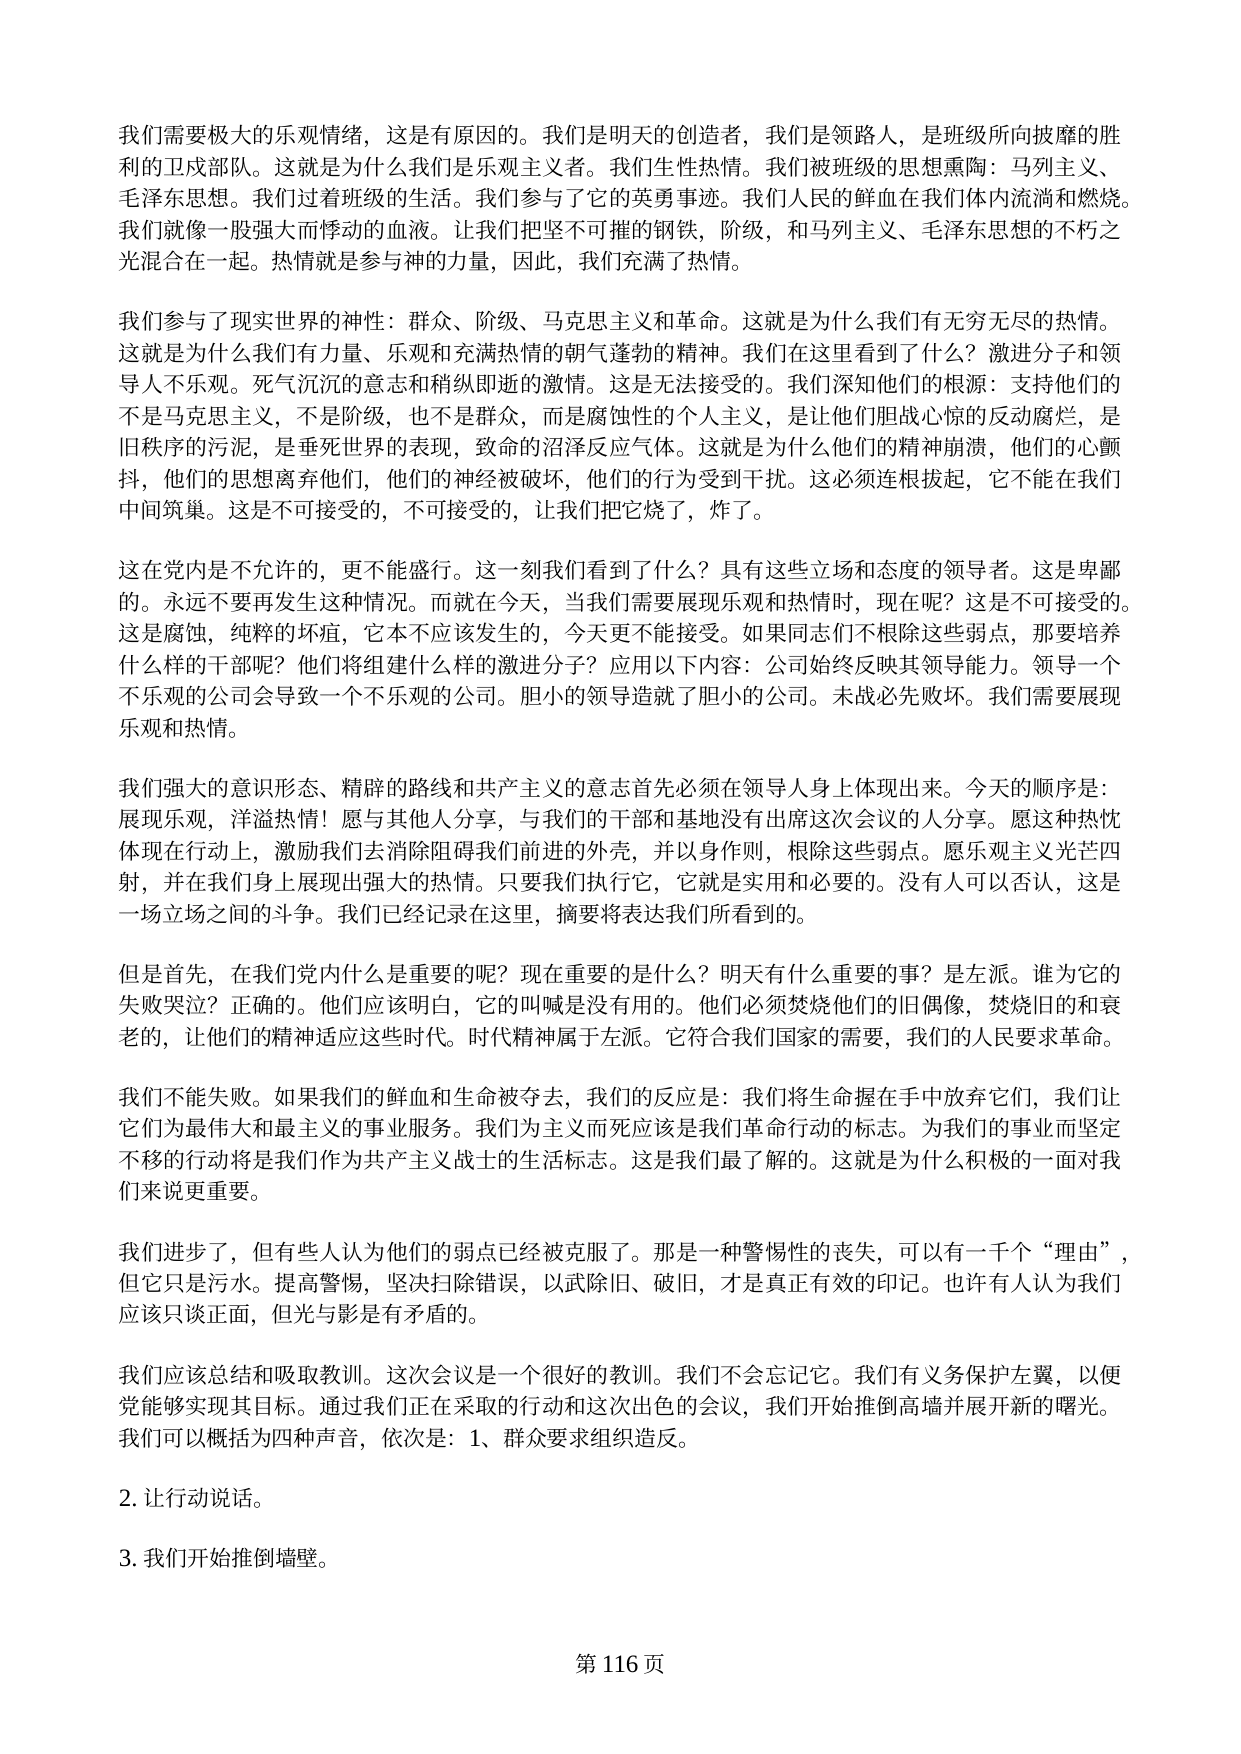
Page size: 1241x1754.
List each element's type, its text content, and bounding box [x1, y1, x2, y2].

text 我们需要极大的乐观情绪，这是有原因的。我们是明天的创造者，我们是领路人，是班级所向披靡的胜利的卫戍部队。这就是为什么我们是乐观主义者。我们生性热情。我们被班级的思想熏陶：马列主义、毛泽东思想。我们过着班级的生活。我们参与了它的英勇事迹。我们人民的鲜血在我们体内流淌和燃烧。我们就像一股强大而悸动的血液。让我们把坚不可摧的钢铁，阶级，和马列主义、毛泽东思想的不朽之光混合在一起。热情就是参与神的力量，因此，我们充满了热情。 [118, 118, 1122, 276]
text 这在党内是不允许的，更不能盛行。这一刻我们看到了什么？具有这些立场和态度的领导者。这是卑鄙的。永远不要再发生这种情况。而就在今天，当我们需要展现乐观和热情时，现在呢？这是不可接受的。这是腐蚀，纯粹的坏疽，它本不应该发生的，今天更不能接受。如果同志们不根除这些弱点，那要培养什么样的干部呢？他们将组建什么样的激进分子？应用以下内容：公司始终反映其领导能力。领导一个不乐观的公司会导致一个不乐观的公司。胆小的领导造就了胆小的公司。未战必先败坏。我们需要展现乐观和热情。 [118, 553, 1122, 742]
text 我们进步了，但有些人认为他们的弱点已经被克服了。那是一种警惕性的丧失，可以有一千个“理由”，但它只是污水。提高警惕，坚决扫除错误，以武除旧、破旧，才是真正有效的印记。也许有人认为我们应该只谈正面，但光与影是有矛盾的。 [118, 1235, 1122, 1329]
text 但是首先，在我们党内什么是重要的呢？现在重要的是什么？明天有什么重要的事？是左派。谁为它的失败哭泣？正确的。他们应该明白，它的叫喊是没有用的。他们必须焚烧他们的旧偶像，焚烧旧的和衰老的，让他们的精神适应这些时代。时代精神属于左派。它符合我们国家的需要，我们的人民要求革命。 [118, 957, 1122, 1051]
text 我们不能失败。如果我们的鲜血和生命被夺去，我们的反应是：我们将生命握在手中放弃它们，我们让它们为最伟大和最主义的事业服务。我们为主义而死应该是我们革命行动的标志。为我们的事业而坚定不移的行动将是我们作为共产主义战士的生活标志。这是我们最了解的。这就是为什么积极的一面对我们来说更重要。 [118, 1080, 1122, 1206]
text 我们强大的意识形态、精辟的路线和共产主义的意志首先必须在领导人身上体现出来。今天的顺序是：展现乐观，洋溢热情！愿与其他人分享，与我们的干部和基地没有出席这次会议的人分享。愿这种热忱体现在行动上，激励我们去消除阻碍我们前进的外壳，并以身作则，根除这些弱点。愿乐观主义光芒四射，并在我们身上展现出强大的热情。只要我们执行它，它就是实用和必要的。没有人可以否认，这是一场立场之间的斗争。我们已经记录在这里，摘要将表达我们所看到的。 [118, 771, 1122, 928]
text 2. 让行动说话。 [118, 1481, 1122, 1512]
text 我们参与了现实世界的神性：群众、阶级、马克思主义和革命。这就是为什么我们有无穷无尽的热情。这就是为什么我们有力量、乐观和充满热情的朝气蓬勃的精神。我们在这里看到了什么？激进分子和领导人不乐观。死气沉沉的意志和稍纵即逝的激情。这是无法接受的。我们深知他们的根源：支持他们的不是马克思主义，不是阶级，也不是群众，而是腐蚀性的个人主义，是让他们胆战心惊的反动腐烂，是旧秩序的污泥，是垂死世界的表现，致命的沼泽反应气体。这就是为什么他们的精神崩溃，他们的心颤抖，他们的思想离弃他们，他们的神经被破坏，他们的行为受到干扰。这必须连根拔起，它不能在我们中间筑巢。这是不可接受的，不可接受的，让我们把它烧了，炸了。 [118, 304, 1122, 525]
text 3. 我们开始推倒墙壁。 [118, 1541, 1122, 1573]
text 我们应该总结和吸取教训。这次会议是一个很好的教训。我们不会忘记它。我们有义务保护左翼，以便党能够实现其目标。通过我们正在采取的行动和这次出色的会议，我们开始推倒高墙并展开新的曙光。我们可以概括为四种声音，依次是：1、群众要求组织造反。 [118, 1358, 1122, 1452]
